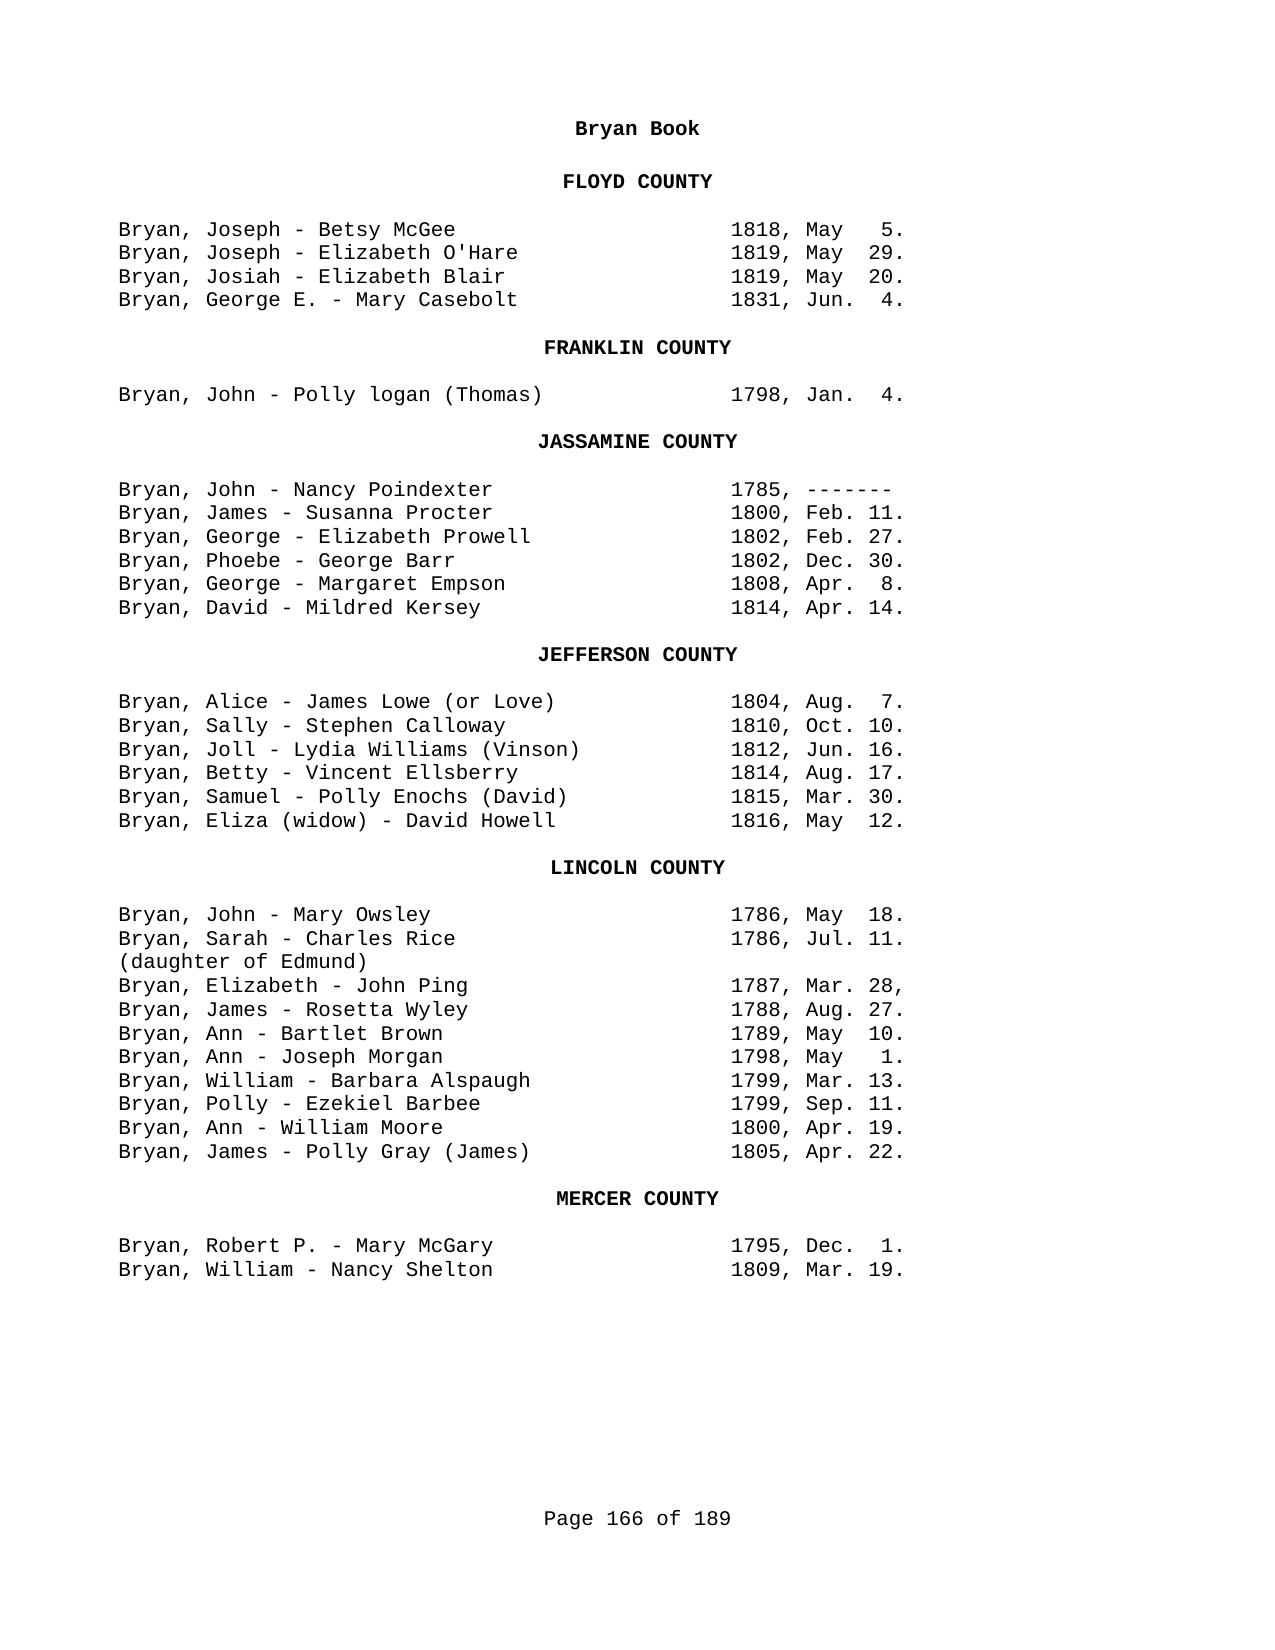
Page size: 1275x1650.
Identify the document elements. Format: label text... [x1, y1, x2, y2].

text Bryan, Ann - Joseph Morgan 1798, May 1. [118, 1046, 1157, 1070]
text Bryan, Joseph - Betsy McGee 1818, May 5. [118, 218, 1157, 242]
text Bryan, William - Barbara Alspaugh 1799, Mar. 13. [118, 1070, 1157, 1093]
text Bryan, Ann - William Moore 1800, Apr. 19. [118, 1117, 1157, 1141]
text Bryan, Polly - Ezekiel Barbee 1799, Sep. 11. [118, 1093, 1157, 1117]
text Bryan, John - Nancy Poindexter 1785, ------- [118, 479, 1157, 502]
text Bryan, James - Rosetta Wyley 1788, Aug. 27. [118, 999, 1157, 1022]
text Bryan, George - Margaret Empson 1808, Apr. 8. [118, 573, 1157, 597]
text Bryan, Robert P. - Mary McGary 1795, Dec. 1. [118, 1235, 1157, 1259]
text FRANKLIN COUNTY [118, 337, 1157, 360]
text Bryan, John - Mary Owsley 1786, May 18. [118, 904, 1157, 928]
text Bryan, Phoebe - George Barr 1802, Dec. 30. [118, 549, 1157, 573]
text Bryan, Betty - Vincent Ellsberry 1814, Aug. 17. [118, 762, 1157, 786]
text JASSAMINE COUNTY [118, 431, 1157, 455]
text Bryan, William - Nancy Shelton 1809, Mar. 19. [118, 1259, 1157, 1283]
text Bryan, Joll - Lydia Williams (Vinson) 1812, Jun. 16. [118, 739, 1157, 762]
text Bryan, Samuel - Polly Enochs (David) 1815, Mar. 30. [118, 786, 1157, 810]
text Bryan, Joseph - Elizabeth O'Hare 1819, May 29. [118, 242, 1157, 266]
text JEFFERSON COUNTY [118, 644, 1157, 668]
text LINCOLN COUNTY [118, 857, 1157, 881]
text FLOYD COUNTY [118, 171, 1157, 195]
text Bryan, James - Polly Gray (James) 1805, Apr. 22. [118, 1141, 1157, 1164]
text Bryan, Eliza (widow) - David Howell 1816, May 12. [118, 810, 1157, 833]
text Bryan, Alice - James Lowe (or Love) 1804, Aug. 7. [118, 691, 1157, 715]
text Bryan, George - Elizabeth Prowell 1802, Feb. 27. [118, 526, 1157, 549]
text Bryan, Josiah - Elizabeth Blair 1819, May 20. [118, 266, 1157, 289]
text Bryan, George E. - Mary Casebolt 1831, Jun. 4. [118, 289, 1157, 313]
text Bryan, Sally - Stephen Calloway 1810, Oct. 10. [118, 715, 1157, 739]
text MERCER COUNTY [118, 1188, 1157, 1212]
text (daughter of Edmund) [118, 952, 1157, 975]
text Bryan, Sarah - Charles Rice 1786, Jul. 11. [118, 928, 1157, 952]
text Bryan, Elizabeth - John Ping 1787, Mar. 28, [118, 975, 1157, 999]
text Bryan, James - Susanna Procter 1800, Feb. 11. [118, 502, 1157, 526]
text Bryan, John - Polly logan (Thomas) 1798, Jan. 4. [118, 384, 1157, 408]
text Bryan, Ann - Bartlet Brown 1789, May 10. [118, 1022, 1157, 1046]
text Bryan, David - Mildred Kersey 1814, Apr. 14. [118, 597, 1157, 621]
